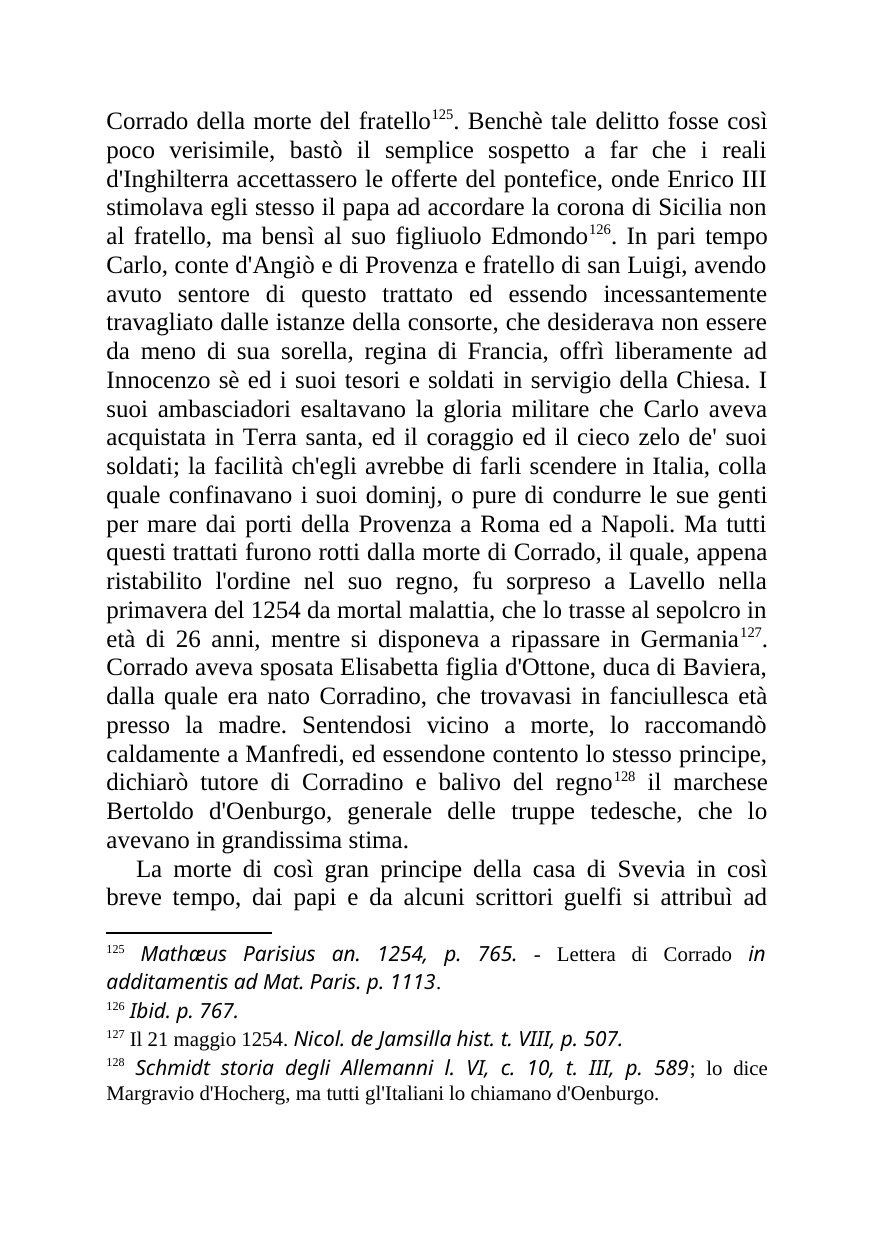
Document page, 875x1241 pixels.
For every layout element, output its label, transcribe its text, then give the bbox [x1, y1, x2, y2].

text Ibid. p. 767. [106, 996, 768, 1024]
text Schmidt storia degli Allemanni l. VI, c. 10, t. III, p. 589; lo dice Margravio d'Hocherg, ma tutti gl'Italiani lo chiamano d'Oenburgo. [106, 1053, 768, 1105]
text Il 21 maggio 1254. Nicol. de Jamsilla hist. t. VIII, p. 507. [106, 1024, 768, 1053]
text Mathæus Parisius an. 1254, p. 765. - Lettera di Corrado in additamentis ad Mat. Paris. p. 1113. [106, 939, 768, 996]
text La morte di così gran principe della casa di Svevia in così breve tempo, dai papi e da alcuni scrittori guelfi si attribuì ad [106, 854, 768, 911]
text Corrado della morte del fratello. Benchè tale delitto fosse così poco verisimile, bastò il semplice sospetto a far che i reali d'Inghilterra accettassero le offerte del pontefice, onde Enrico III stimolava egli stesso il papa ad accordare la corona di Sicilia non al fratello, ma bensì al suo figliuolo Edmondo. In pari tempo Carlo, conte d'Angiò e di Provenza e fratello di san Luigi, avendo avuto sentore di questo trattato ed essendo incessantemente travagliato dalle istanze della consorte, che desiderava non essere da meno di sua sorella, regina di Francia, offrì liberamente ad Innocenzo sè ed i suoi tesori e soldati in servigio della Chiesa. I suoi ambasciadori esaltavano la gloria militare che Carlo aveva acquistata in Terra santa, ed il coraggio ed il cieco zelo de' suoi soldati; la facilità ch'egli avrebbe di farli scendere in Italia, colla quale confinavano i suoi dominj, o pure di condurre le sue genti per mare dai porti della Provenza a Roma ed a Napoli. Ma tutti questi trattati furono rotti dalla morte di Corrado, il quale, appena ristabilito l'ordine nel suo regno, fu sorpreso a Lavello nella primavera del 1254 da mortal malattia, che lo trasse al sepolcro in età di 26 anni, mentre si disponeva a ripassare in Germania. Corrado aveva sposata Elisabetta figlia d'Ottone, duca di Baviera, dalla quale era nato Corradino, che trovavasi in fanciullesca età presso la madre. Sentendosi vicino a morte, lo raccomandò caldamente a Manfredi, ed essendone contento lo stesso principe, dichiarò tutore di Corradino e balivo del regno il marchese Bertoldo d'Oenburgo, generale delle truppe tedesche, che lo avevano in grandissima stima. [106, 106, 768, 854]
